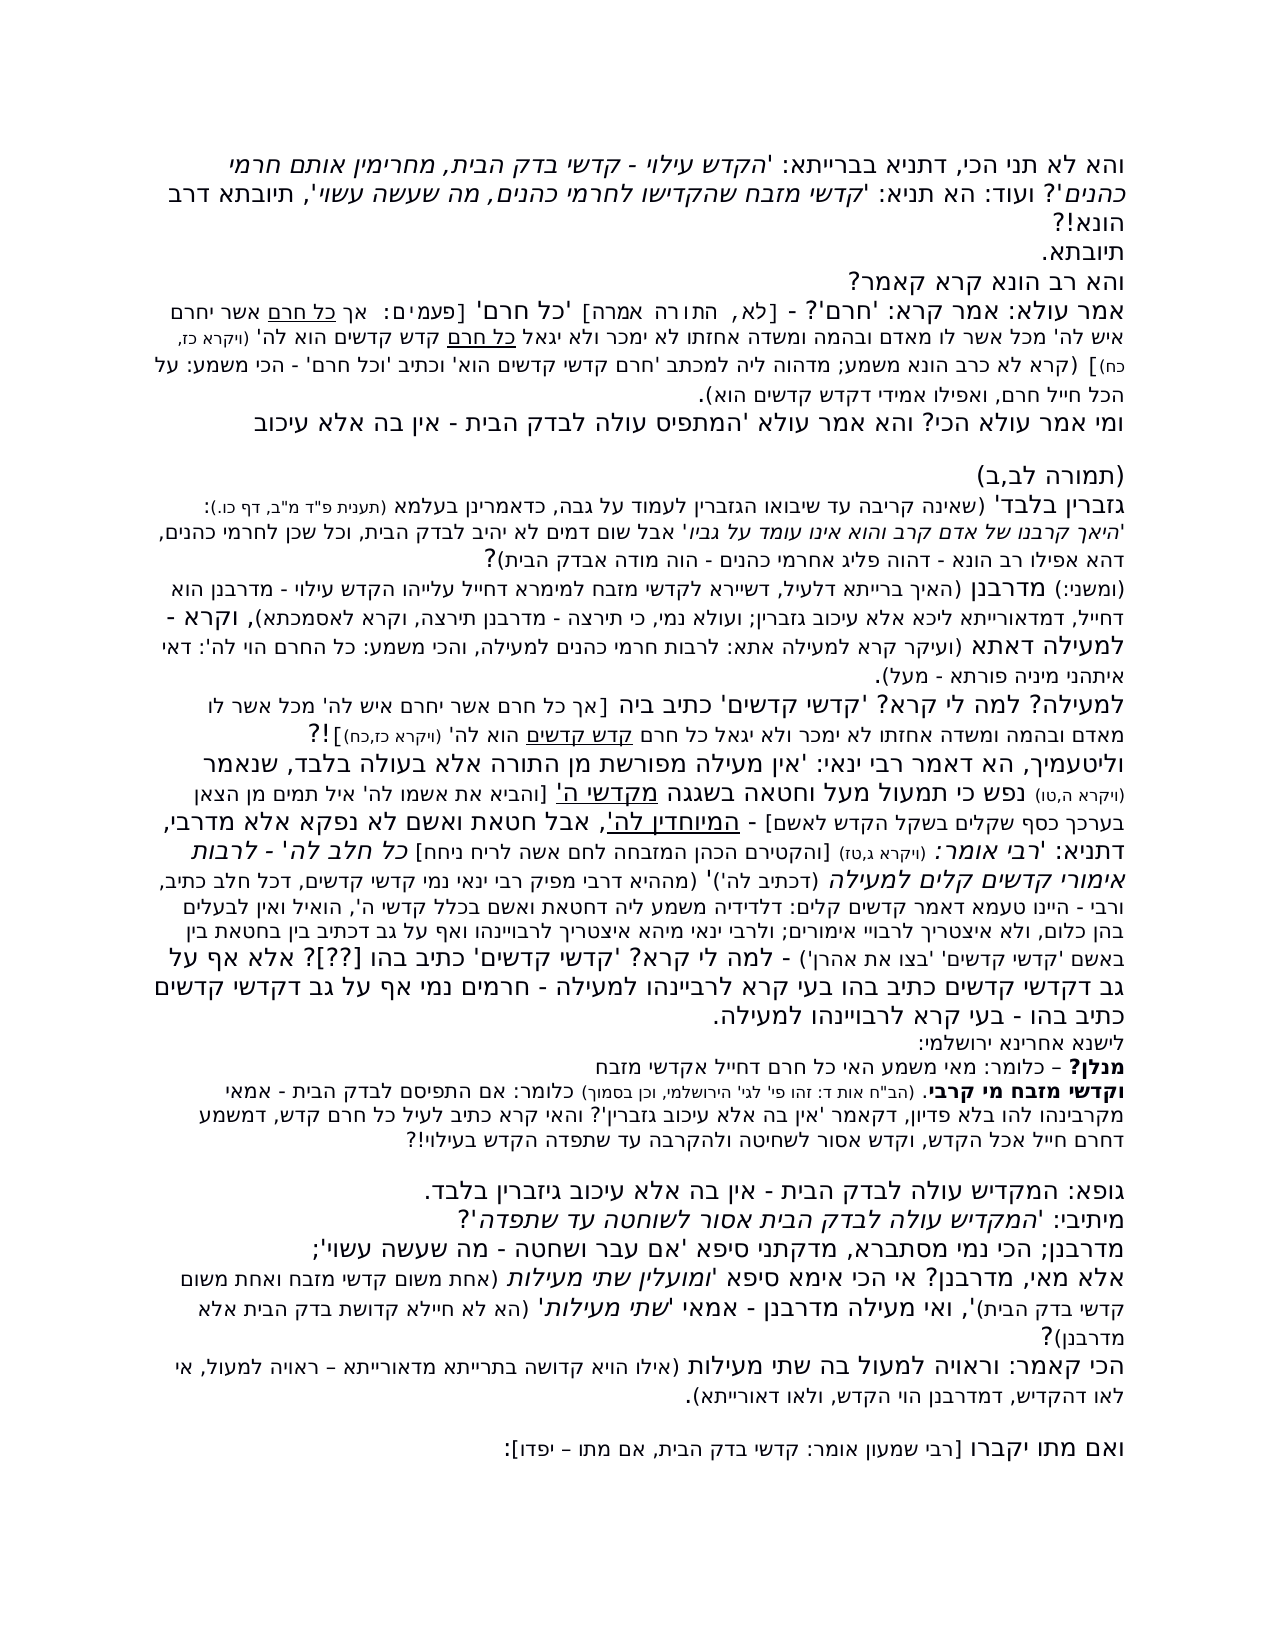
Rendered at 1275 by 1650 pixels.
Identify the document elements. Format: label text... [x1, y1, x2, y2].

text וקדשי מזבח מי קרבי. (הב"ח אות ד: זהו פי' לגי' הירושלמי, וכן בסמוך) כלומר: אם התפיסם לבדק הבית - אמאי מקרבינהו להו בלא פדיון, דקאמר 'אין בה אלא עיכוב גזברין'? והאי קרא כתיב לעיל כל חרם קדש, דמשמע דחרם חייל אכל הקדש, וקדש אסור לשחיטה ולהקרבה עד שתפדה הקדש בעילוי!? [150, 1079, 1125, 1152]
text ואם מתו יקברו [רבי שמעון אומר: קדשי בדק הבית, אם מתו – יפדו]: [150, 1433, 1125, 1463]
text (ומשני:) מדרבנן (האיך ברייתא דלעיל, דשיירא לקדשי מזבח למימרא דחייל עלייהו הקדש עילוי - מדרבנן הוא דחייל, דמדאורייתא ליכא אלא עיכוב גזברין; ועולא נמי, כי תירצה - מדרבנן תירצה, וקרא לאסמכתא), וקרא - למעילה דאתא (ועיקר קרא למעילה אתא: לרבות חרמי כהנים למעילה, והכי משמע: כל החרם הוי לה': דאי איתהני מיניה פורתא - מעל). [150, 573, 1125, 690]
text אמר עולא: אמר קרא: 'חרם'? - [לא, התורה אמרה] 'כל חרם' [פעמים: אך כל חרם אשר יחרם איש לה' מכל אשר לו מאדם ובהמה ומשדה אחזתו לא ימכר ולא יגאל כל חרם קדש קדשים הוא לה' (ויקרא כז,כח)] (קרא לא כרב הונא משמע; מדהוה ליה למכתב 'חרם קדשי קדשים הוא' וכתיב 'וכל חרם' - הכי משמע: על הכל חייל חרם, ואפילו אמידי דקדש קדשים הוא). [150, 296, 1125, 408]
text וליטעמיך, הא דאמר רבי ינאי: 'אין מעילה מפורשת מן התורה אלא בעולה בלבד, שנאמר (ויקרא ה,טו) נפש כי תמעול מעל וחטאה בשגגה מקדשי ה' [והביא את אשמו לה' איל תמים מן הצאן בערכך כסף שקלים בשקל הקדש לאשם] - המיוחדין לה', אבל חטאת ואשם לא נפקא אלא מדרבי, דתניא: 'רבי אומר: (ויקרא ג,טז) [והקטירם הכהן המזבחה לחם אשה לריח ניחח] כל חלב לה' - לרבות אימורי קדשים קלים למעילה (דכתיב לה')' (מההיא דרבי מפיק רבי ינאי נמי קדשי קדשים, דכל חלב כתיב, ורבי - היינו טעמא דאמר קדשים קלים: דלדידיה משמע ליה דחטאת ואשם בכלל קדשי ה', הואיל ואין לבעלים בהן כלום, ולא איצטריך לרבויי אימורים; ולרבי ינאי מיהא איצטריך לרבויינהו ואף על גב דכתיב בין בחטאת בין באשם 'קדשי קדשים' 'בצו את אהרן') - למה לי קרא? 'קדשי קדשים' כתיב בהו [??]? אלא אף על גב דקדשי קדשים כתיב בהו בעי קרא לרביינהו למעילה - חרמים נמי אף על גב דקדשי קדשים כתיב בהו - בעי קרא לרבויינהו למעילה. [150, 749, 1125, 1031]
text מיתיבי: 'המקדיש עולה לבדק הבית אסור לשוחטה עד שתפדה'? [150, 1205, 1125, 1234]
text מנלן? – כלומר: מאי משמע האי כל חרם דחייל אקדשי מזבח [150, 1055, 1125, 1079]
text והא לא תני הכי, דתניא בברייתא: 'הקדש עילוי - קדשי בדק הבית, מחרימין אותם חרמי כהנים'? ועוד: הא תניא: 'קדשי מזבח שהקדישו לחרמי כהנים, מה שעשה עשוי', תיובתא דרב הונא!? [150, 150, 1125, 237]
text והא רב הונא קרא קאמר? [150, 267, 1125, 296]
text (תמורה לב,ב) [150, 461, 1125, 491]
text לישנא אחרינא ירושלמי: [150, 1031, 1125, 1055]
text גזברין בלבד' (שאינה קריבה עד שיבואו הגזברין לעמוד על גבה, כדאמרינן בעלמא (תענית פ"ד מ"ב, דף כו.): 'היאך קרבנו של אדם קרב והוא אינו עומד על גביו' אבל שום דמים לא יהיב לבדק הבית, וכל שכן לחרמי כהנים, דהא אפילו רב הונא - דהוה פליג אחרמי כהנים - הוה מודה אבדק הבית)? [150, 491, 1125, 573]
text למעילה? למה לי קרא? 'קדשי קדשים' כתיב ביה [אך כל חרם אשר יחרם איש לה' מכל אשר לו מאדם ובהמה ומשדה אחזתו לא ימכר ולא יגאל כל חרם קדש קדשים הוא לה' (ויקרא כז,כח)]!? [150, 690, 1125, 749]
text מדרבנן; הכי נמי מסתברא, מדקתני סיפא 'אם עבר ושחטה - מה שעשה עשוי'; [150, 1234, 1125, 1264]
text גופא: המקדיש עולה לבדק הבית - אין בה אלא עיכוב גיזברין בלבד. [150, 1176, 1125, 1205]
text ומי אמר עולא הכי? והא אמר עולא 'המתפיס עולה לבדק הבית - אין בה אלא עיכוב [150, 408, 1125, 437]
text תיובתא. [150, 237, 1125, 267]
text הכי קאמר: וראויה למעול בה שתי מעילות (אילו הויא קדושה בתרייתא מדאורייתא – ראויה למעול, אי לאו דהקדיש, דמדרבנן הוי הקדש, ולאו דאורייתא). [150, 1351, 1125, 1409]
text אלא מאי, מדרבנן? אי הכי אימא סיפא 'ומועלין שתי מעילות (אחת משום קדשי מזבח ואחת משום קדשי בדק הבית)', ואי מעילה מדרבנן - אמאי 'שתי מעילות' (הא לא חיילא קדושת בדק הבית אלא מדרבנן)? [150, 1264, 1125, 1351]
